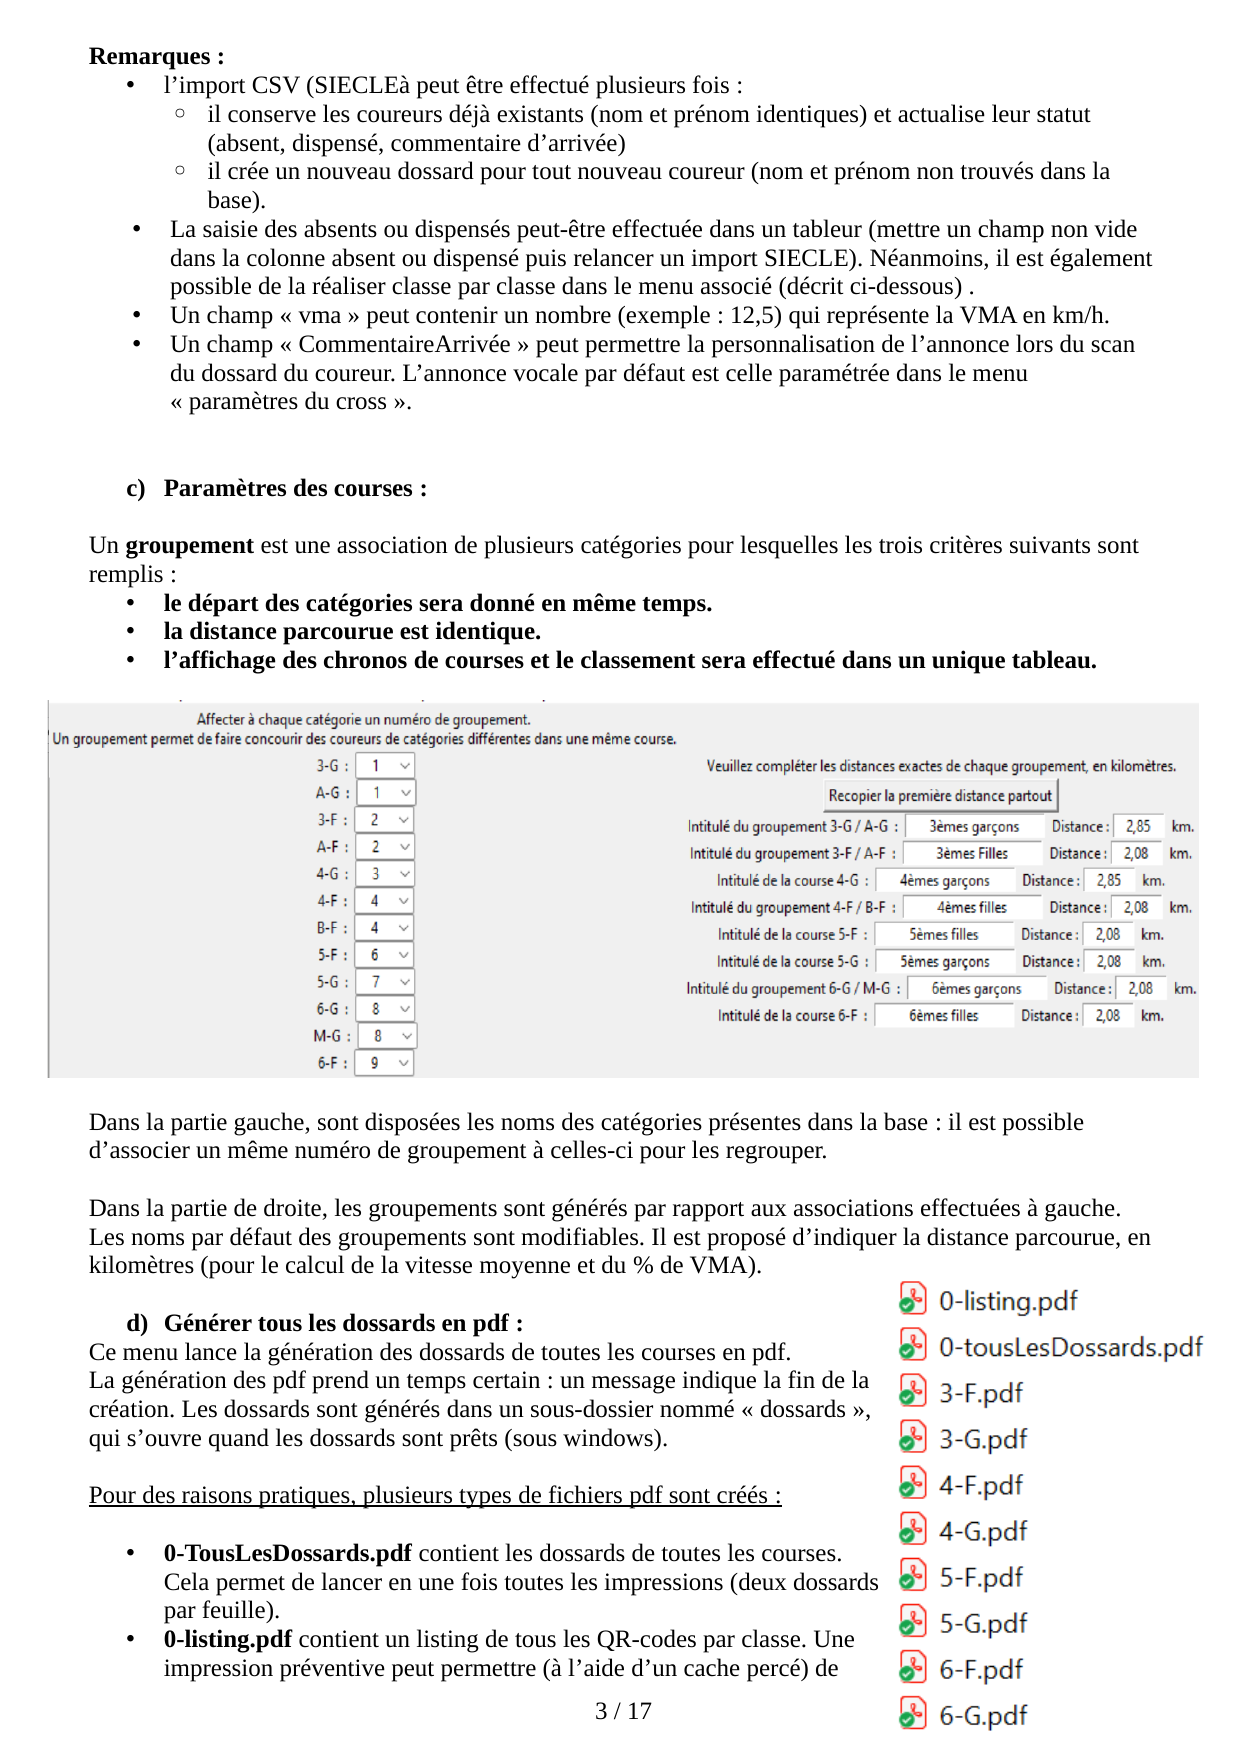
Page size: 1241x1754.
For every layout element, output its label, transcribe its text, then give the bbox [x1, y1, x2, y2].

picture [47, 700, 1199, 1078]
text Pour des raisons pratiques, plusieurs types de fichiers pdf sont créés : [88, 1480, 882, 1509]
list 0-TousLesDossards.pdf contient les dossards de toutes les courses. Cela permet de lancer en une fois toutes les impressions (deux dossards par feuille). [126, 1538, 882, 1624]
list Paramètres des courses : [126, 473, 1158, 501]
list Un champ « vma » peut contenir un nombre (exemple : 12,5) qui représente la VMA en km/h. [132, 300, 1158, 329]
list Générer tous les dossards en pdf : [126, 1308, 882, 1337]
list il crée un nouveau dossard pour tout nouveau coureur (nom et prénom non trouvés dans la base). [170, 156, 1158, 214]
list La saisie des absents ou dispensés peut-être effectuée dans un tableur (mettre un champ non vide dans la colonne absent ou dispensé puis relancer un import SIECLE). Néanmoins, il est également possible de la réaliser classe par classe dans le menu associé (décrit ci-dessous) . [132, 214, 1158, 300]
list 0-listing.pdf contient un listing de tous les QR-codes par classe. Une impression préventive peut permettre (à l’aide d’un cache percé) de [126, 1624, 882, 1682]
list l’affichage des chronos de courses et le classement sera effectué dans un unique tableau. [126, 645, 1158, 674]
text Un groupement est une association de plusieurs catégories pour lesquelles les trois critères suivants sont remplis : [88, 530, 1158, 588]
text Ce menu lance la génération des dossards de toutes les courses en pdf. [88, 1337, 882, 1365]
text Dans la partie de droite, les groupements sont générés par rapport aux associations effectuées à gauche. Les noms par défaut des groupements sont modifiables. Il est proposé d’indiquer la distance parcourue, en kilomètres (pour le calcul de la vitesse moyenne et du % de VMA). [88, 1193, 1158, 1279]
picture [882, 1270, 1219, 1738]
text La génération des pdf prend un temps certain : un message indique la fin de la création. Les dossards sont générés dans un sous-dossier nommé « dossards », qui s’ouvre quand les dossards sont prêts (sous windows). [88, 1365, 882, 1452]
list il conserve les coureurs déjà existants (nom et prénom identiques) et actualise leur statut (absent, dispensé, commentaire d’arrivée) [170, 99, 1158, 156]
text Dans la partie gauche, sont disposées les noms des catégories présentes dans la base : il est possible d’associer un même numéro de groupement à celles-ci pour les regrouper. [88, 1107, 1158, 1164]
list le départ des catégories sera donné en même temps. [126, 588, 1158, 616]
list la distance parcourue est identique. [126, 616, 1158, 645]
text Remarques : [88, 41, 1158, 70]
list l’import CSV (SIECLEà peut être effectué plusieurs fois : [126, 70, 1158, 99]
list Un champ « CommentaireArrivée » peut permettre la personnalisation de l’annonce lors du scan du dossard du coureur. L’annonce vocale par défaut est celle paramétrée dans le menu « paramètres du cross ». [132, 329, 1158, 415]
